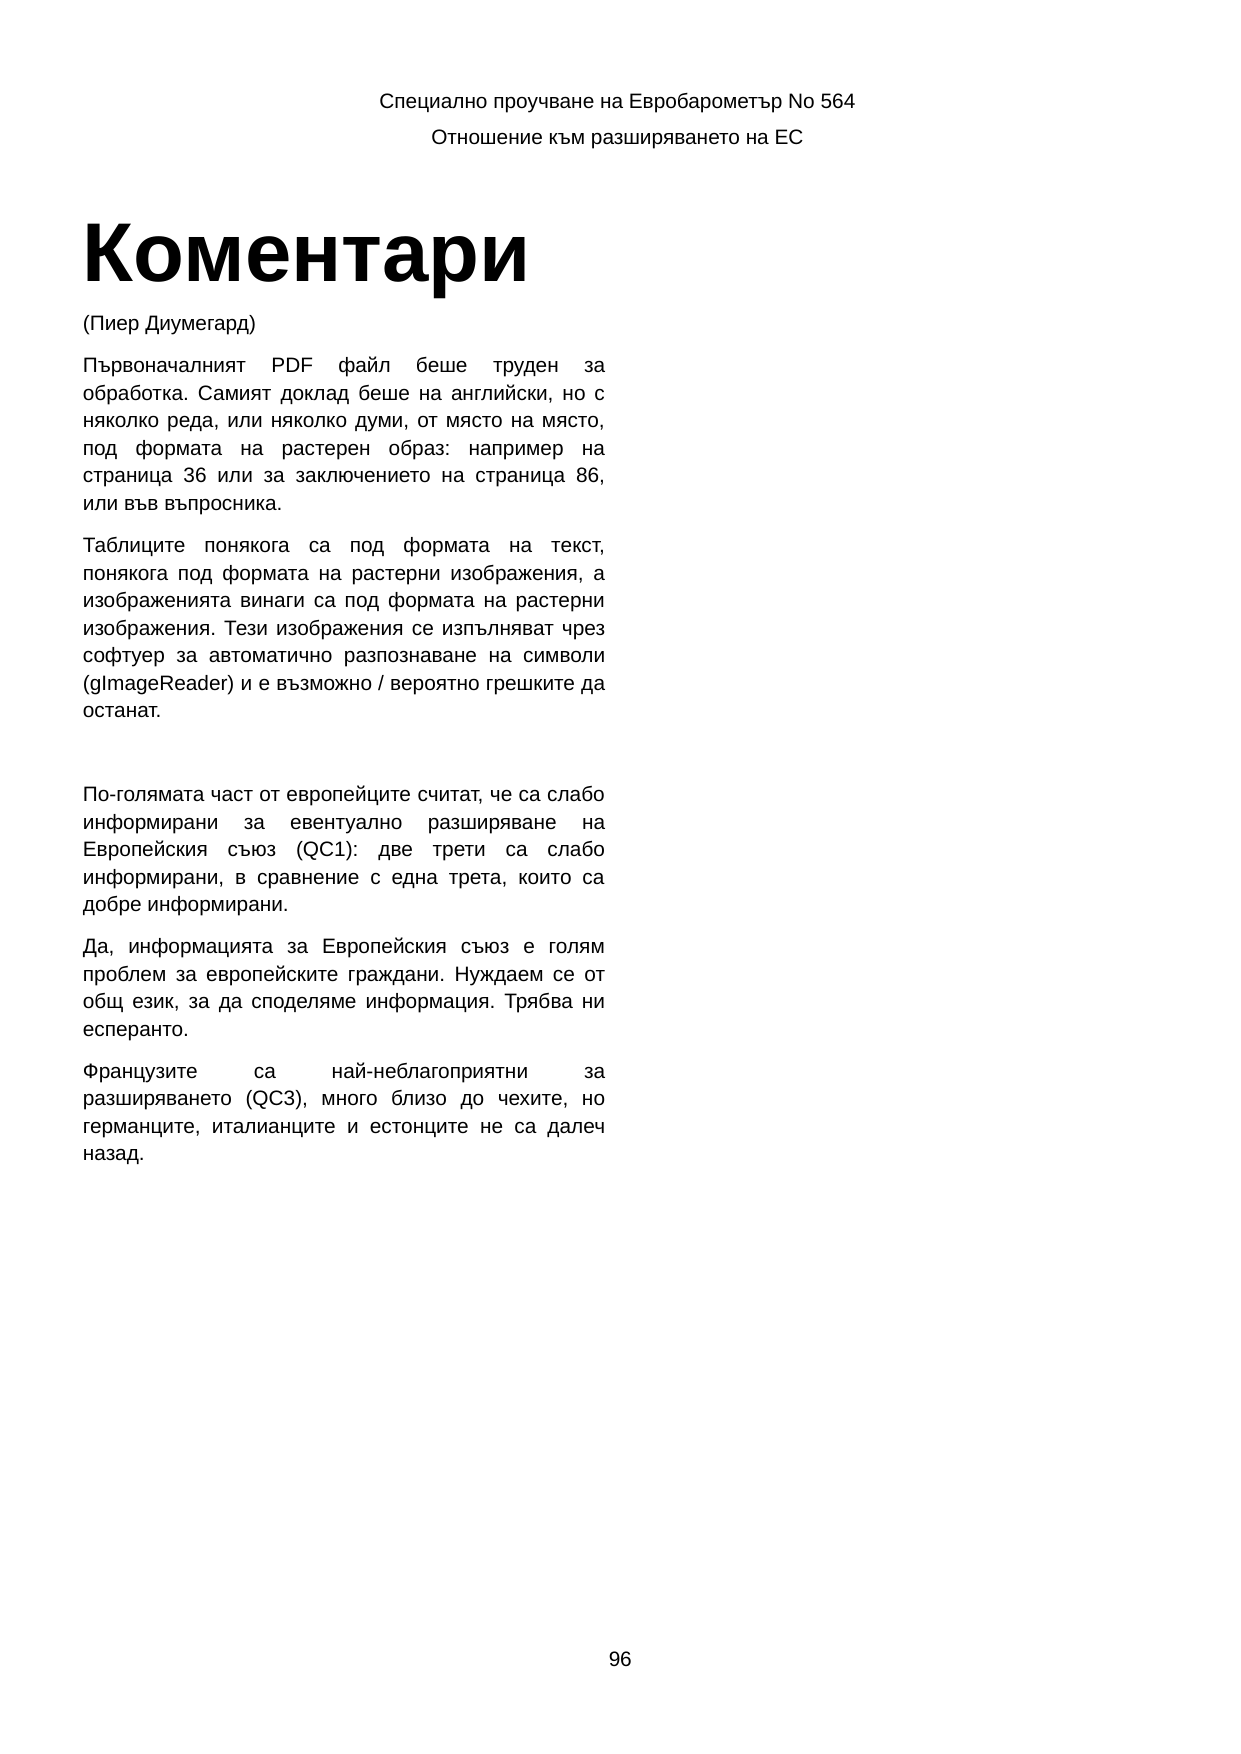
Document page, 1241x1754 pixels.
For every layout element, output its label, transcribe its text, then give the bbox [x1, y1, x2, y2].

text Французите са най-неблагоприятни за разширяването (QC3), много близо до чехите, но германците, италианците и естонците не са далеч назад. [83, 1059, 605, 1165]
subtitle Коментари [83, 203, 605, 299]
text Да, информацията за Европейския съюз е голям проблем за европейските граждани. Нуждаем се от общ език, за да споделяме информация. Трябва ни есперанто. [83, 934, 605, 1041]
text Таблиците понякога са под формата на текст, понякога под формата на растерни изображения, а изображенията винаги са под формата на растерни изображения. Тези изображения се изпълняват чрез софтуер за автоматично разпознаване на символи (gImageReader) и е възможно / вероятно грешките да останат. [83, 533, 605, 722]
text По-голямата част от европейците считат, че са слабо информирани за евентуално разширяване на Европейския съюз (QC1): две трети са слабо информирани, в сравнение с една трета, които са добре информирани. [83, 782, 605, 916]
text Първоначалният PDF файл беше труден за обработка. Самият доклад беше на английски, но с няколко реда, или няколко думи, от място на място, под формата на растерен образ: например на страница 36 или за заключението на страница 86, или във въпросника. [83, 353, 605, 515]
text (Пиер Диумегард) [83, 311, 605, 335]
